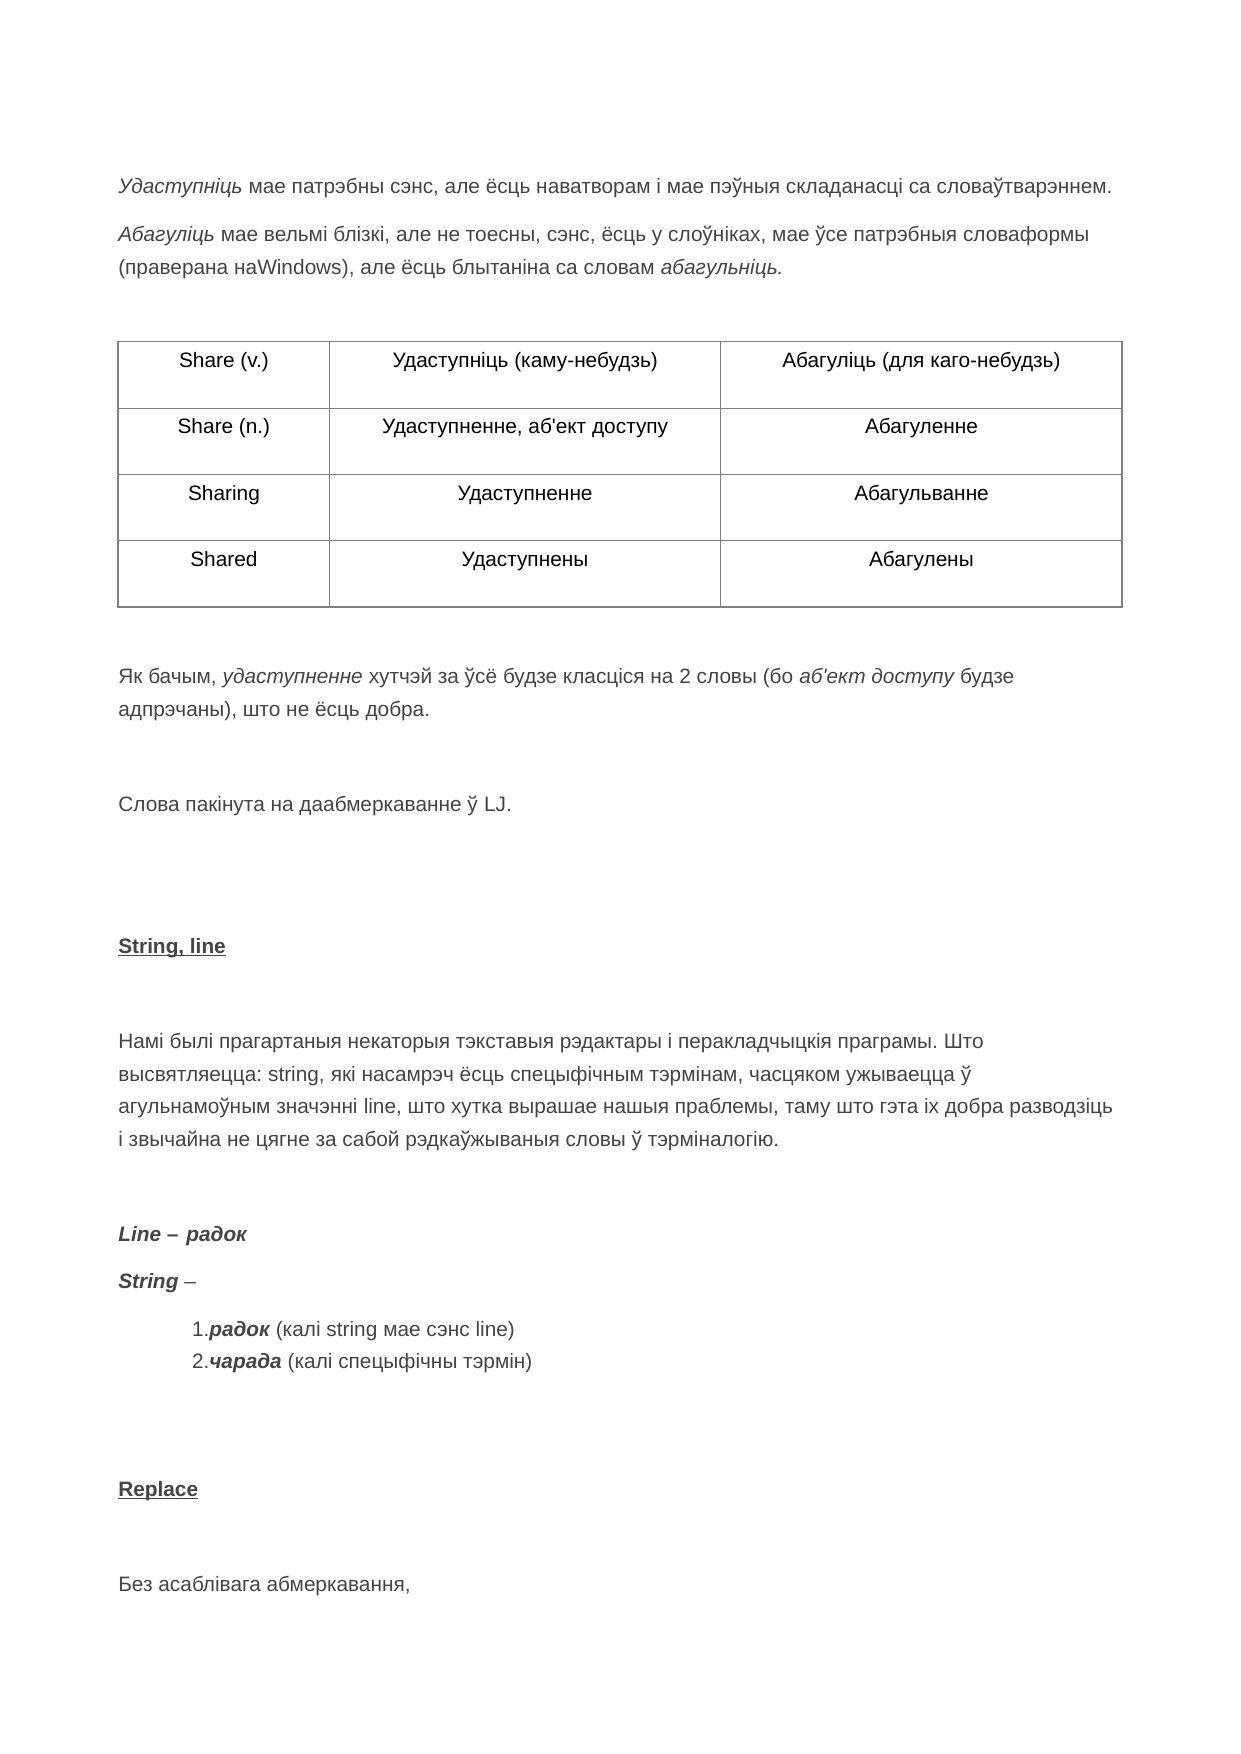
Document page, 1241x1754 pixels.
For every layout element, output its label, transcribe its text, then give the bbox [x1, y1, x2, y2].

text Удаступніць мае патрэбны сэнс, але ёсць наватворам і мае пэўныя складанасці са словаўтварэннем. [118, 166, 1122, 198]
table_cell Shared [119, 541, 329, 606]
table_cell Удаступненне, аб'ект доступу [330, 409, 720, 474]
table_header Удаступніць (каму-небудзь) [330, 342, 720, 408]
text Replace [118, 1468, 1122, 1501]
list радок (калі string мае сэнс line) [118, 1308, 1122, 1341]
text Без асаблівага абмеркавання, [118, 1563, 1122, 1596]
text Слова пакінута на даабмеркаванне ў LJ. [118, 783, 1122, 816]
table_cell Абагульванне [721, 475, 1121, 540]
table_cell Share (n.) [119, 409, 329, 474]
text Абагуліць мае вельмі блізкі, але не тоесны, сэнс, ёсць у слоўніках, мае ўсе патрэбныя словаформы (праверана наWindows), але ёсць блытаніна са словам абагульніць. [118, 213, 1122, 278]
table_cell Абагулены [721, 541, 1121, 606]
table_cell Удаступнены [330, 541, 720, 606]
text Як бачым, удаступненне хутчэй за ўсё будзе класціся на 2 словы (бо аб'ект доступу будзе адпрэчаны), што не ёсць добра. [118, 655, 1122, 721]
text Намі былі прагартаныя некаторыя тэкставыя рэдактары і перакладчыцкія праграмы. Што высвятляецца: string, які насамрэч ёсць спецыфічным тэрмінам, часцяком ужываецца ў агульнамоўным значэнні line, што хутка вырашае нашыя праблемы, таму што гэта іх добра разводзіць і звычайна не цягне за сабой рэдкаўжываныя словы ў тэрміналогію. [118, 1020, 1122, 1151]
table_cell Абагуленне [721, 409, 1121, 474]
table_cell Sharing [119, 475, 329, 540]
text String – [118, 1260, 1122, 1293]
list чарада (калі спецыфічны тэрмін) [118, 1341, 1122, 1373]
text Line – радок [118, 1213, 1122, 1246]
table_header Абагуліць (для каго-небудзь) [721, 342, 1121, 408]
text String, line [118, 925, 1122, 958]
table_cell Удаступненне [330, 475, 720, 540]
table_header Share (v.) [119, 342, 329, 408]
